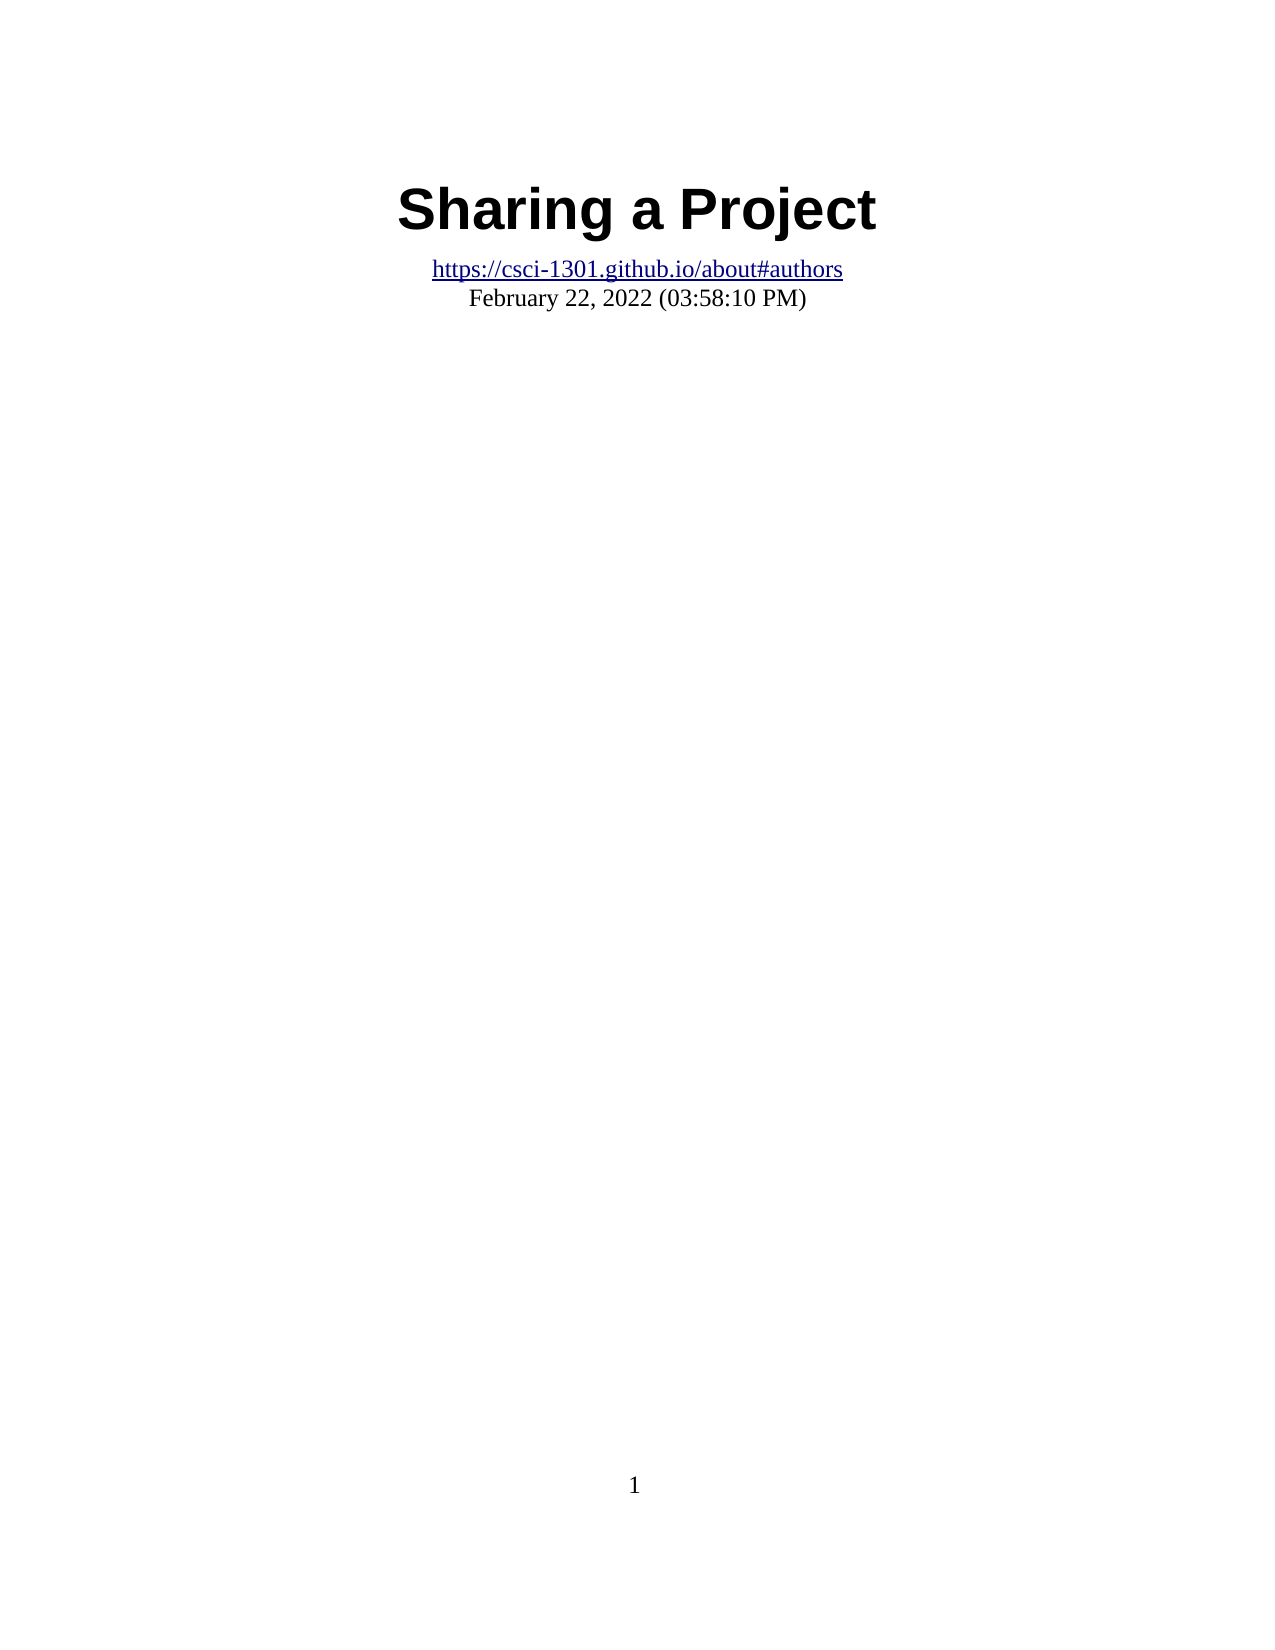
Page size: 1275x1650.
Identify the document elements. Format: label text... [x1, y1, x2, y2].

text February 22, 2022 (03:58:10 PM) [150, 283, 1125, 312]
title Sharing a Project [150, 175, 1125, 242]
text https://csci-1301.github.io/about#authors [150, 254, 1125, 283]
